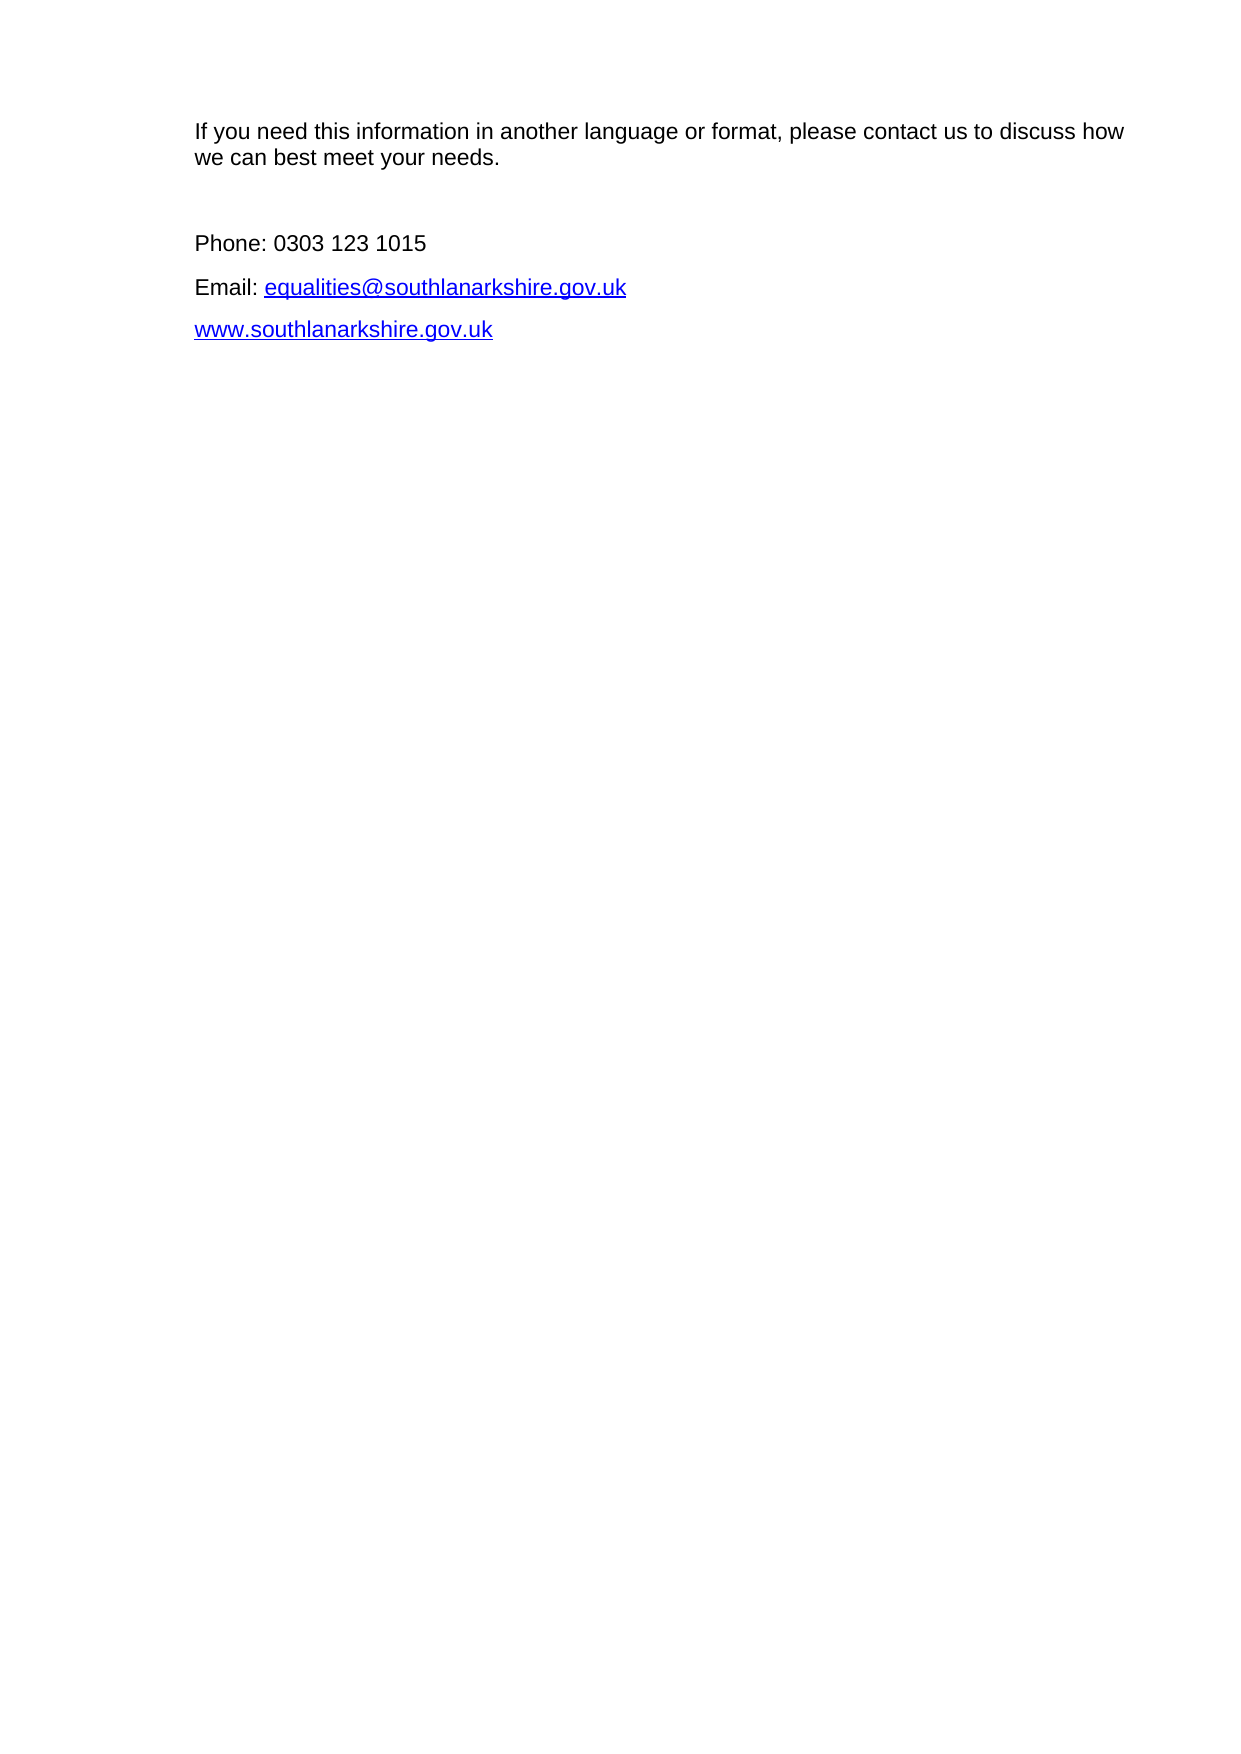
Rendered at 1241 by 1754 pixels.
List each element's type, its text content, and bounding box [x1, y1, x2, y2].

text Email: equalities@southlanarkshire.gov.uk [194, 273, 1152, 300]
text If you need this information in another language or format, please contact us to discuss how we can best meet your needs. [194, 118, 1152, 171]
text www.southlanarkshire.gov.uk [194, 316, 1152, 343]
text Phone: 0303 123 1015 [194, 230, 1152, 257]
